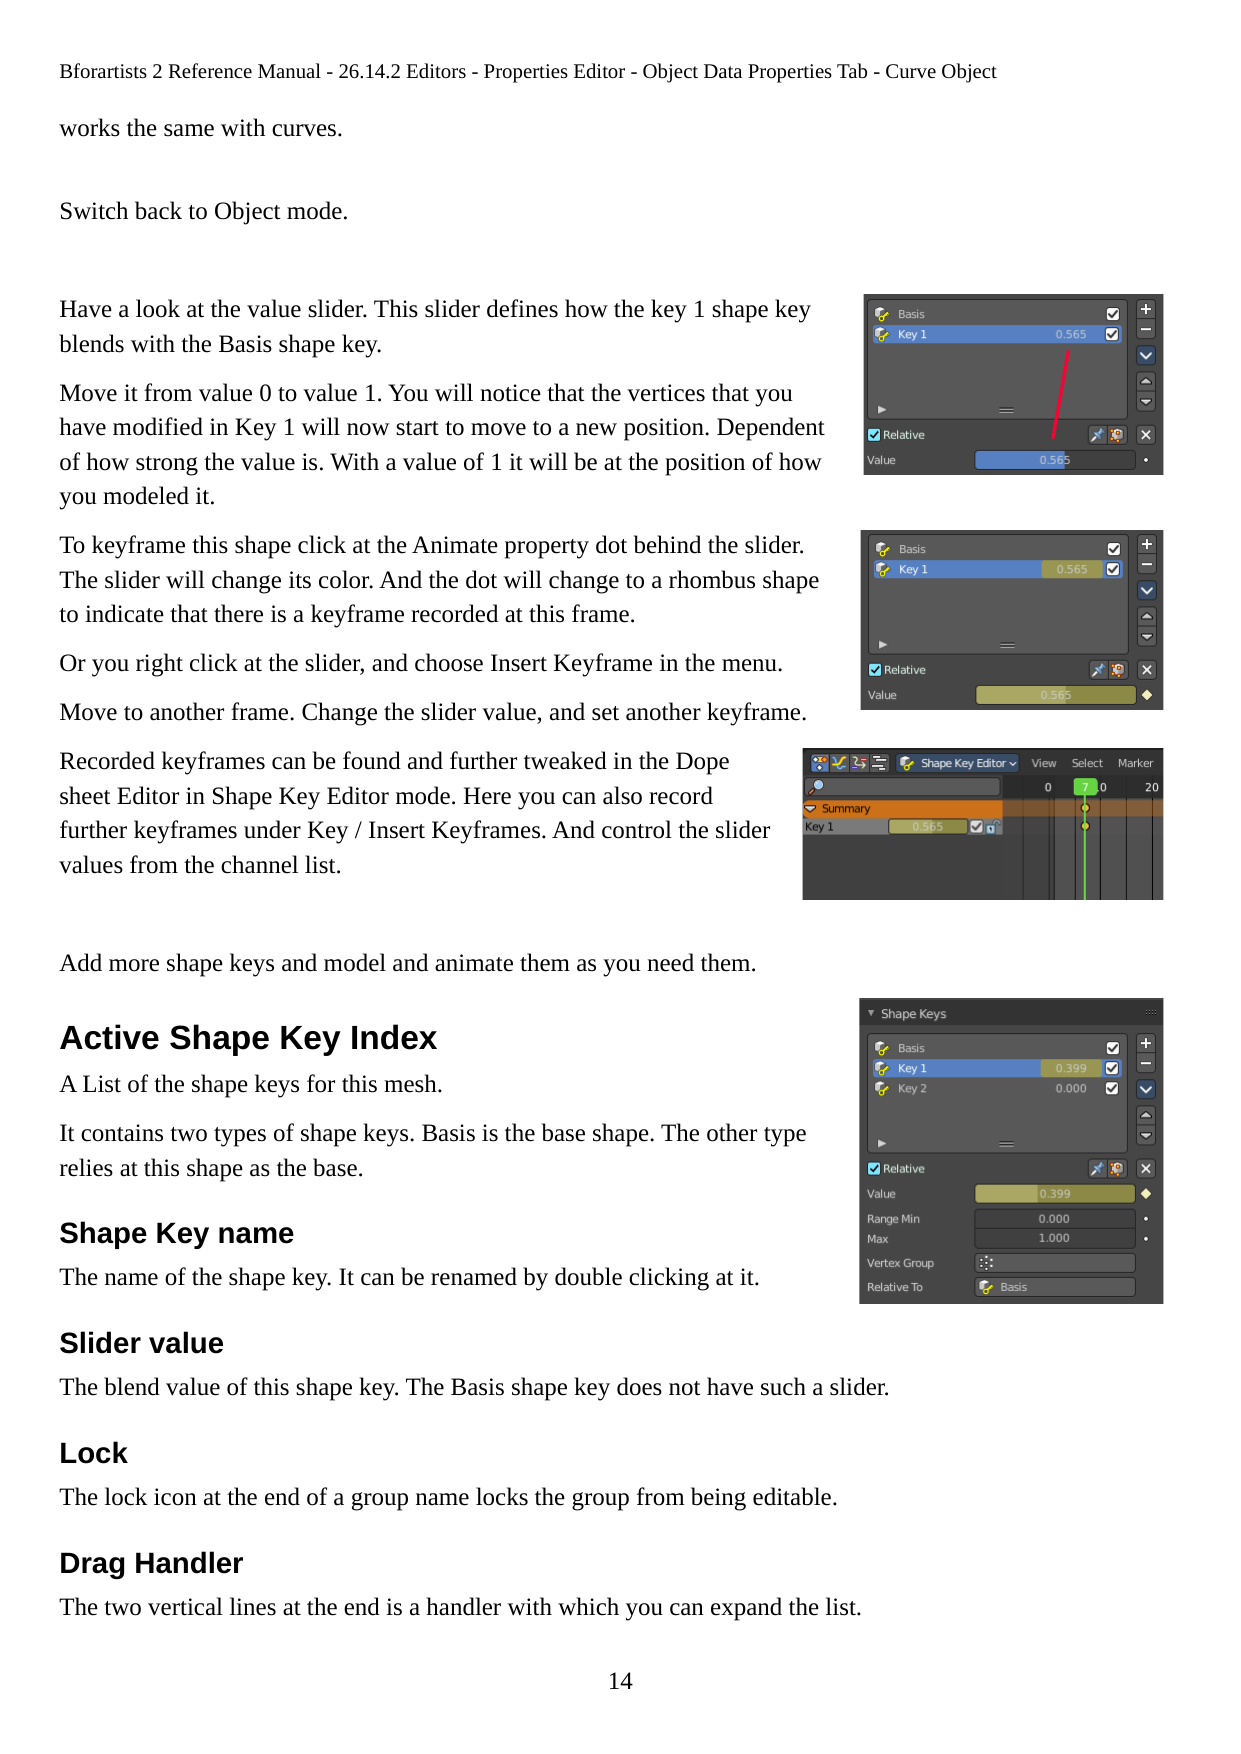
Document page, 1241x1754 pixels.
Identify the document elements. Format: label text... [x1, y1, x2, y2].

subtitle Shape Key name [59, 1216, 859, 1250]
subtitle [1164, 1216, 1181, 1250]
text Move to another frame. Change the slider value, and set another keyframe. [59, 697, 1181, 726]
text It contains two types of shape keys. Basis is the base shape. The other type relies at this shape as the base. [59, 1118, 859, 1181]
picture [802, 748, 1164, 900]
text Add more shape keys and model and animate them as you need them. [59, 948, 1181, 977]
picture [859, 998, 1164, 1304]
text Switch back to Object mode. [59, 162, 1181, 225]
picture [860, 530, 1164, 710]
subtitle Lock [59, 1436, 1181, 1470]
text Or you right click at the slider, and choose Insert Keyframe in the menu. [59, 648, 860, 677]
text Have a look at the value slider. This slider defines how the key 1 shape key blends with the Basis shape key. [59, 294, 863, 357]
picture [863, 294, 1164, 475]
subtitle [1164, 1018, 1181, 1057]
subtitle Active Shape Key Index [59, 1018, 859, 1057]
subtitle Drag Handler [59, 1546, 1181, 1580]
text A List of the shape keys for this mesh. [59, 1069, 859, 1098]
text To keyframe this shape click at the Animate property dot behind the slider. The slider will change its color. And the dot will change to a rhombus shape to indicate that there is a keyframe recorded at this frame. [59, 530, 860, 628]
subtitle Slider value [59, 1326, 1181, 1360]
text Recorded keyframes can be found and further tweaked in the Dope sheet Editor in Shape Key Editor mode. Here you can also record further keyframes under Key / Insert Keyframes. And control the slider values from the channel list. [59, 746, 1181, 879]
text The name of the shape key. It can be renamed by double clicking at it. [59, 1262, 859, 1291]
text The two vertical lines at the end is a handler with which you can expand the list. [59, 1592, 1181, 1621]
text works the same with curves. [59, 113, 1181, 141]
text Move it from value 0 to value 1. You will notice that the vertices that you have modified in Key 1 will now start to move to a new position. Dependent of how strong the value is. With a value of 1 it will be at the position of how you modeled it. [59, 378, 1181, 510]
text The lock icon at the end of a group name locks the group from being editable. [59, 1482, 1181, 1511]
text The blend value of this shape key. The Basis shape key does not have such a slider. [59, 1372, 1181, 1401]
